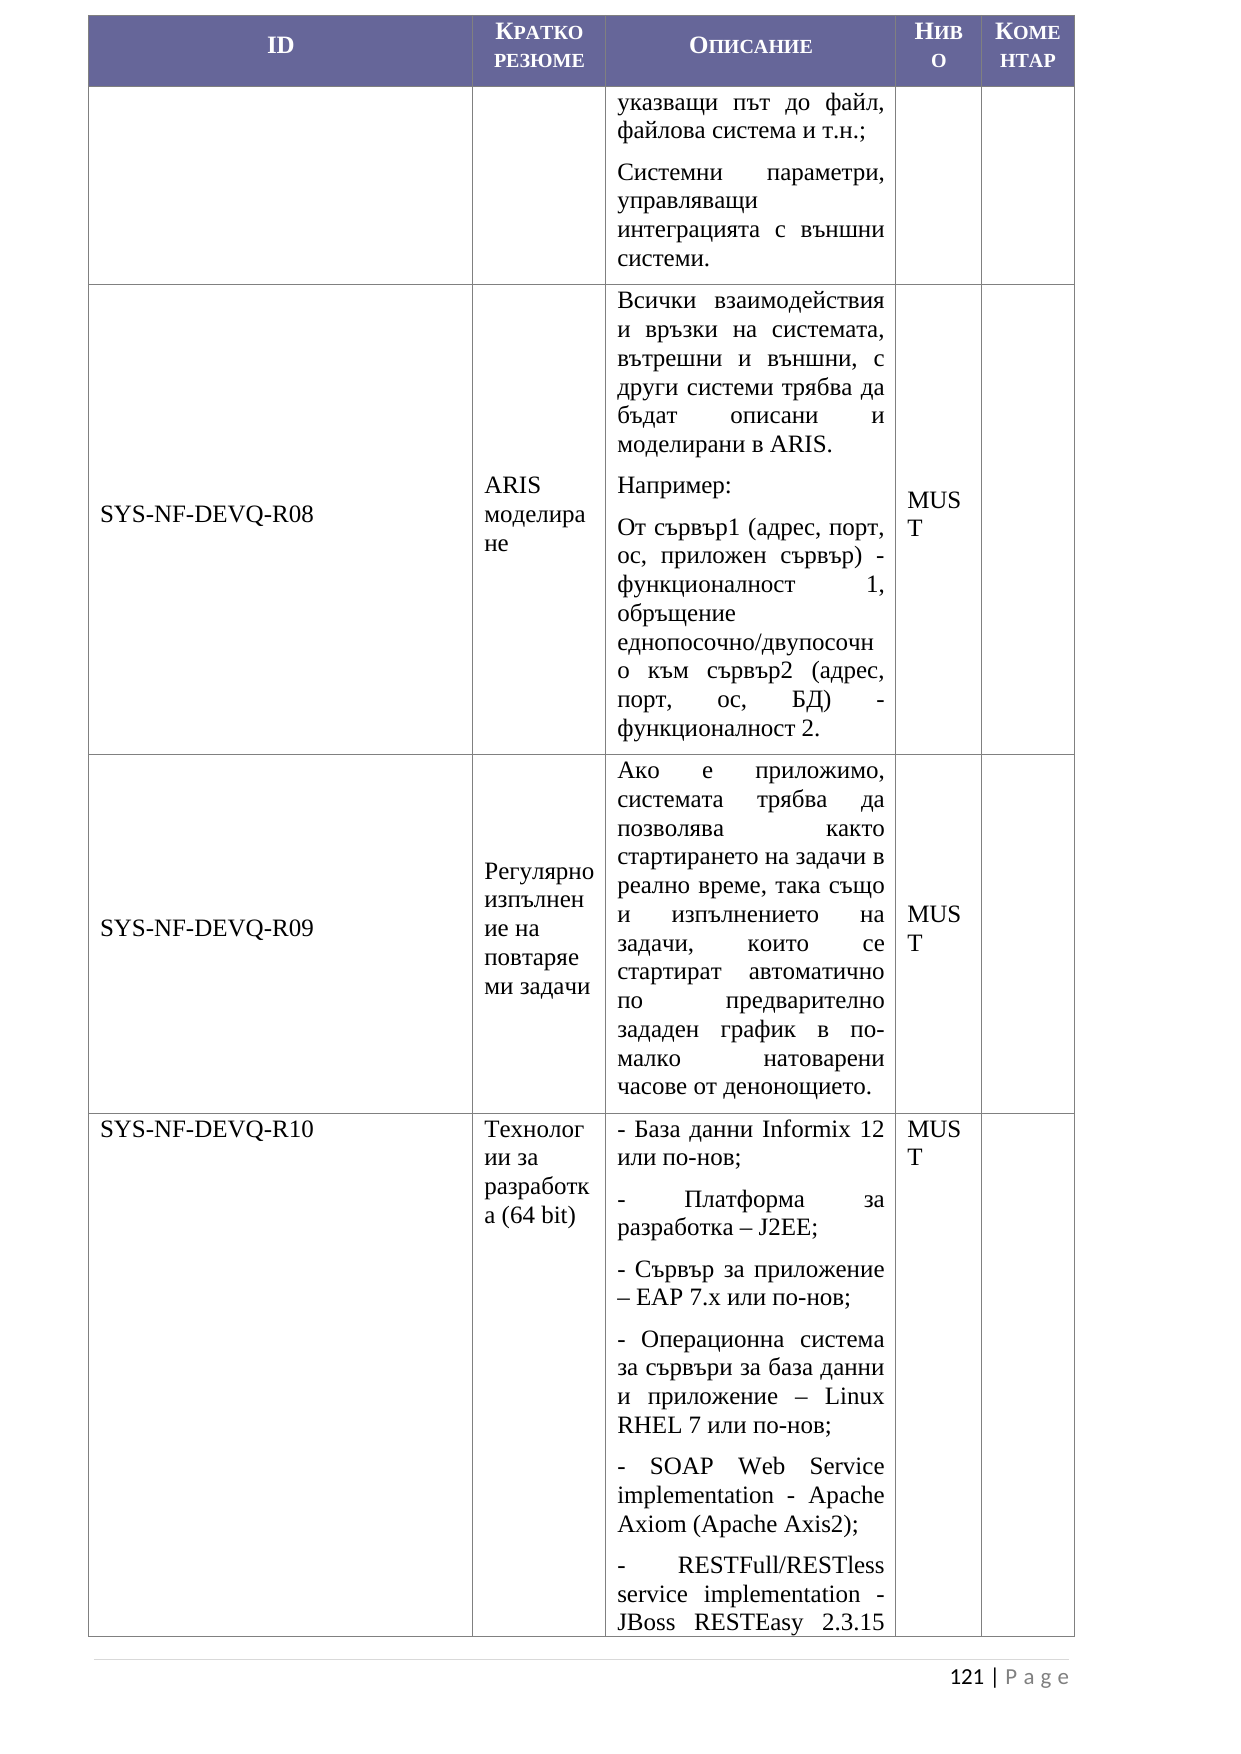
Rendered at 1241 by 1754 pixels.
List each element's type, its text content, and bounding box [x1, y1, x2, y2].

table_header Ниво [896, 16, 981, 86]
table_cell [982, 1114, 1074, 1636]
table_cell MUST [896, 285, 981, 754]
table_cell указващи път до файл, файлова система и т.н.; Системни параметри, управляващи интеграцията с външни системи. [606, 87, 895, 284]
table_cell SYS-NF-DEVQ-R10 [89, 1114, 472, 1636]
table_cell - База данни Informix 12 или по-нов; - Платформа за разработка – J2ЕЕ; - Сървър за приложение – EAP 7.x или по-нов; - Операционна система за сървъри за база данни и приложение – Linux RHEL 7 или по-нов; - SOAP Web Service implementation - Apache Axiom (Apache Axis2); - RESTFull/RESTless service implementation - JBoss RESTEasy 2.3.15 [606, 1114, 895, 1636]
table_cell Технологии за разработка (64 bit) [473, 1114, 605, 1636]
table_cell ARIS моделиране [473, 285, 605, 754]
table_cell MUST [896, 1114, 981, 1636]
table_cell [982, 87, 1074, 284]
table_cell Регулярно изпълнение на повтаряеми задачи [473, 755, 605, 1113]
table_cell Ако е приложимо, системата трябва да позволява както стартирането на задачи в реално време, така също и изпълнението на задачи, които се стартират автоматично по предварително зададен график в по-малко натоварени часове от денонощието. [606, 755, 895, 1113]
table_cell [982, 285, 1074, 754]
table_header Описание [606, 16, 895, 86]
table_cell [896, 87, 981, 284]
table_cell SYS-NF-DEVQ-R08 [89, 285, 472, 754]
table_cell SYS-NF-DEVQ-R09 [89, 755, 472, 1113]
table_header ID [89, 16, 472, 86]
table_cell [982, 755, 1074, 1113]
table_cell Всички взаимодействия и връзки на системата, вътрешни и външни, с други системи трябва да бъдат описани и моделирани в ARIS. Например: От сървър1 (адрес, порт, ос, приложен сървър) - функционалност 1, обръщение еднопосочно/двупосочно към сървър2 (адрес, порт, ос, БД) - функционалност 2. [606, 285, 895, 754]
table_header Коментар [982, 16, 1074, 86]
table_cell [473, 87, 605, 284]
table_cell [89, 87, 472, 284]
table_cell MUST [896, 755, 981, 1113]
table_header Кратко резюме [473, 16, 605, 86]
